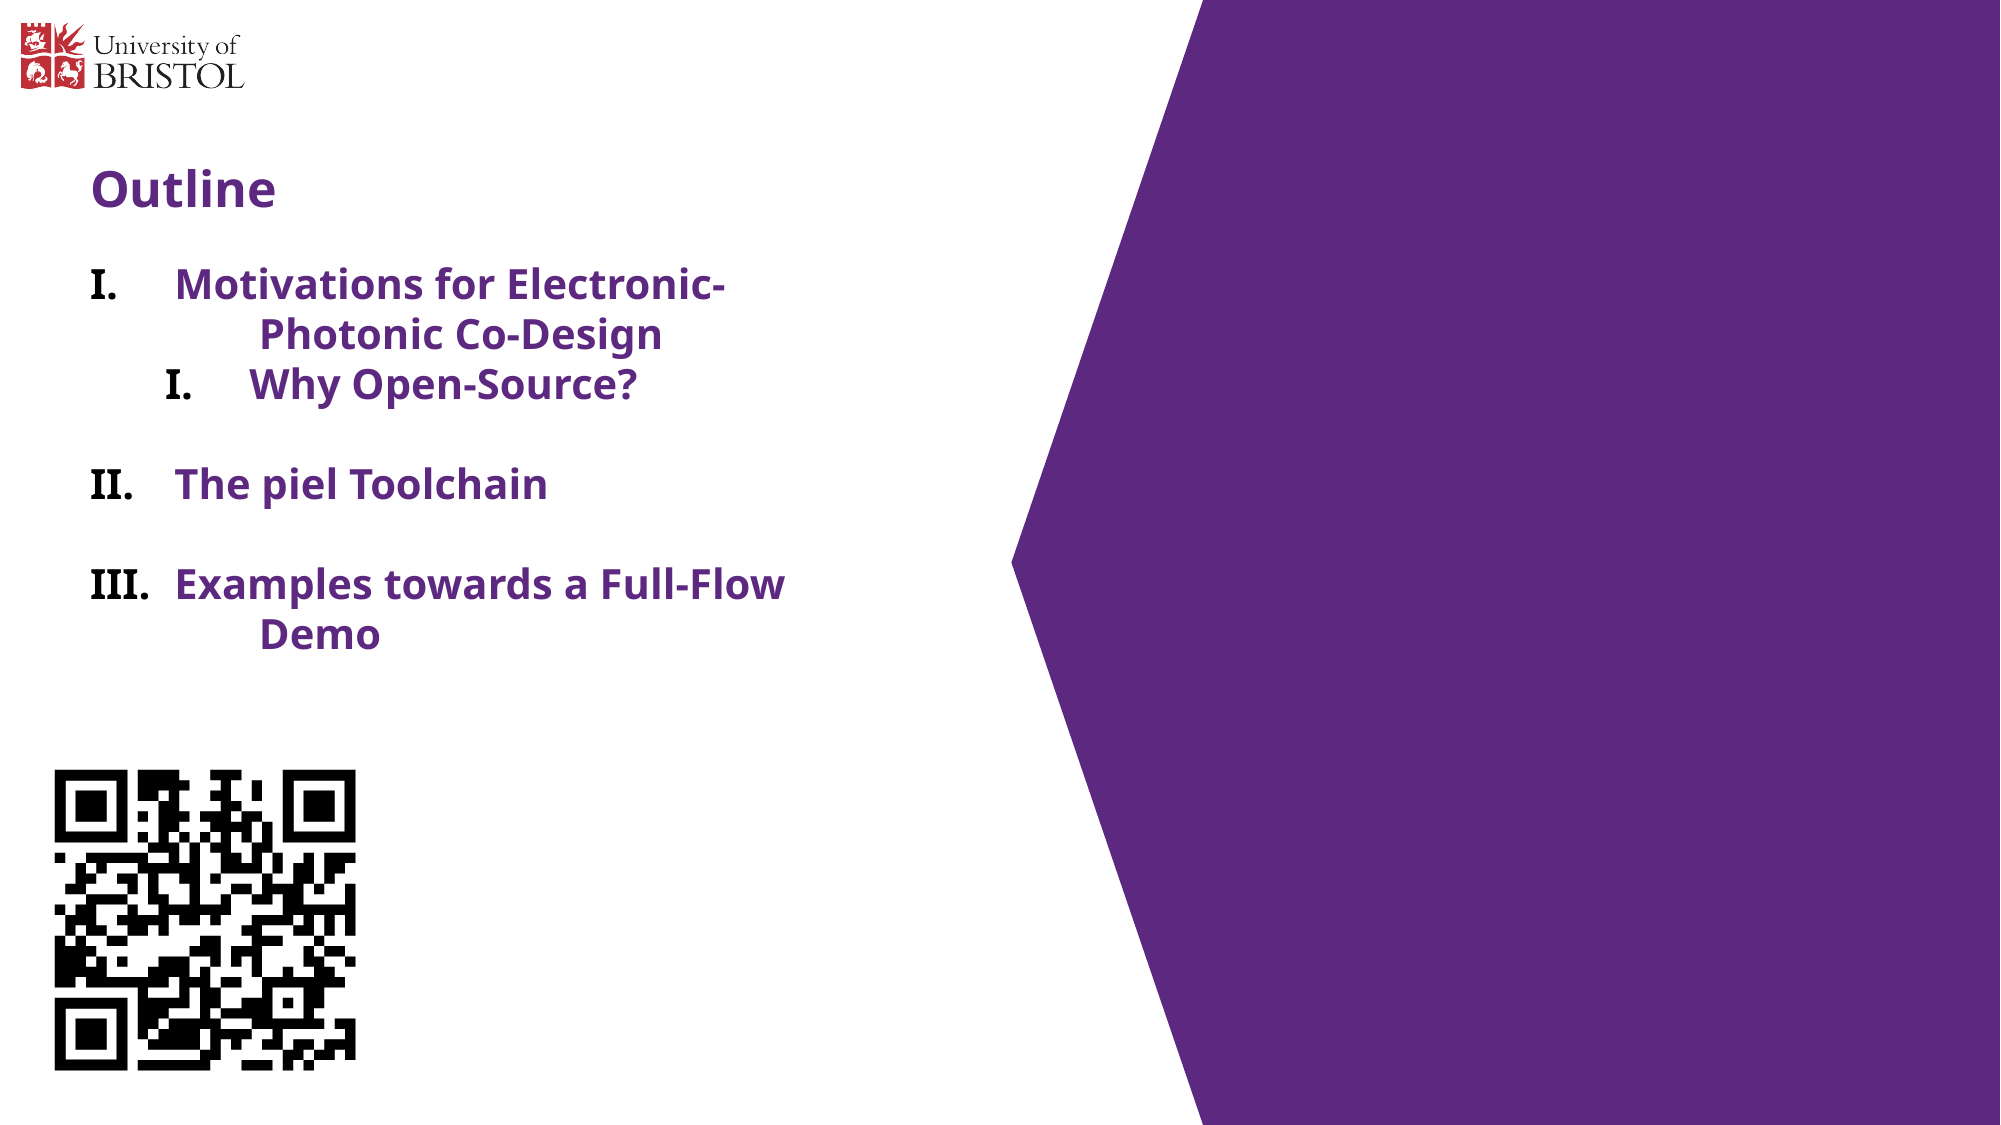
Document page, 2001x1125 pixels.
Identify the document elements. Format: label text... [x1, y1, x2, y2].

picture [21, 23, 245, 89]
text_box [1011, 0, 2000, 1125]
text_box Outline Motivations for Electronic-Photonic Co-Design Why Open-Source? The piel Toolchain Examples towards a Full-Flow Demo [75, 149, 863, 1016]
picture [34, 749, 376, 1091]
